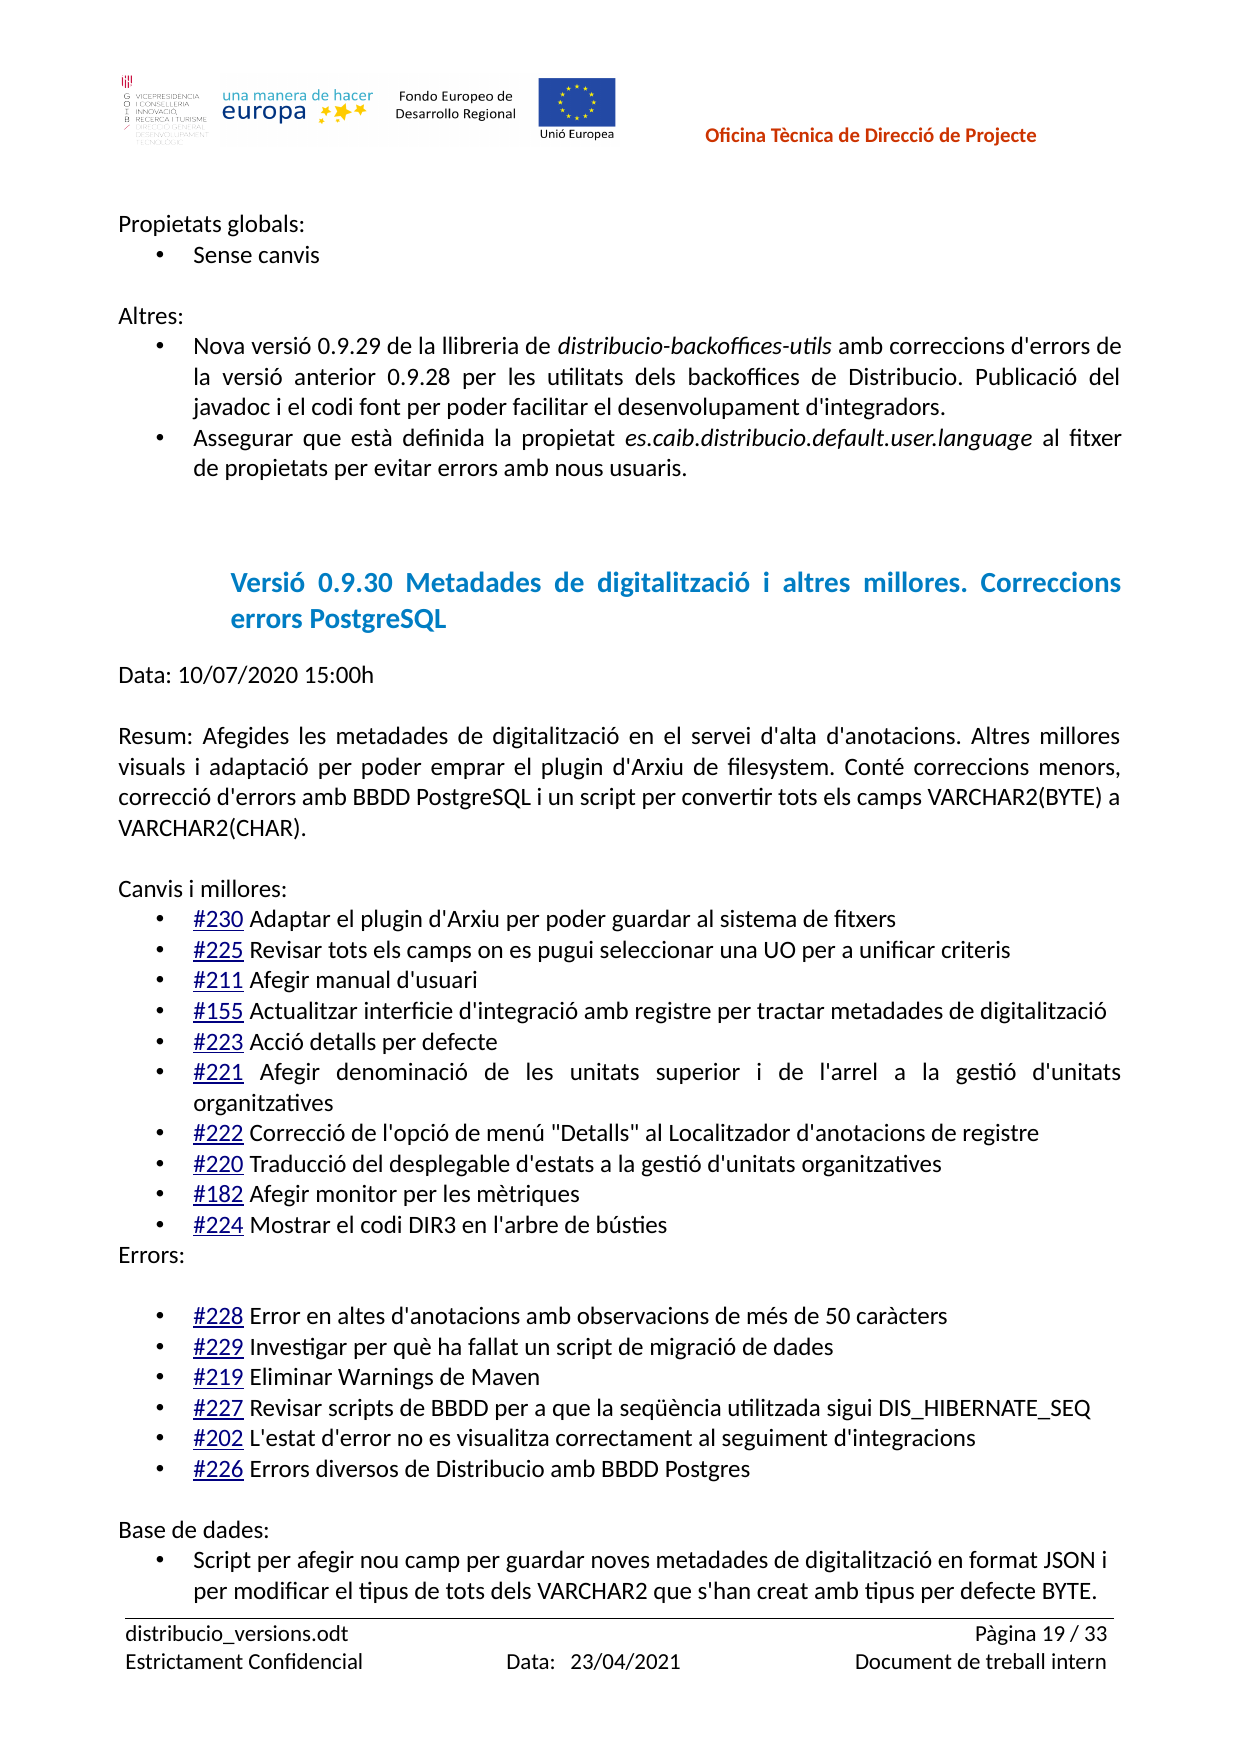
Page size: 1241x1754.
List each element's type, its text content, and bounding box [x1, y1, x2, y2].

list #224 Mostrar el codi DIR3 en l'arbre de bústies [156, 1209, 1122, 1239]
text Propietats globals: [118, 208, 1122, 239]
list Nova versió 0.9.29 de la llibreria de distribucio-backoffices-utils amb correccions d'errors de la versió anterior 0.9.28 per les utilitats dels backoffices de Distribucio. Publicació del javadoc i el codi font per poder facilitar el desenvolupament d'integradors. [156, 330, 1122, 422]
list #221 Afegir denominació de les unitats superior i de l'arrel a la gestió d'unitats organitzatives [156, 1056, 1122, 1117]
text Canvis i millores: [118, 873, 1122, 904]
text Data: 10/07/2020 15:00h [118, 659, 1122, 690]
list #219 Eliminar Warnings de Maven [156, 1361, 1122, 1392]
list Script per afegir nou camp per guardar noves metadades de digitalització en format JSON i per modificar el tipus de tots dels VARCHAR2 que s'han creat amb tipus per defecte BYTE. [156, 1544, 1122, 1606]
text Resum: Afegides les metadades de digitalització en el servei d'alta d'anotacions. Altres millores visuals i adaptació per poder emprar el plugin d'Arxiu de filesystem. Conté correccions menors, correcció d'errors amb BBDD PostgreSQL i un script per convertir tots els camps VARCHAR2(BYTE) a VARCHAR2(CHAR). [118, 721, 1122, 843]
list #211 Afegir manual d'usuari [156, 965, 1122, 995]
list #229 Investigar per què ha fallat un script de migració de dades [156, 1331, 1122, 1361]
picture [118, 73, 213, 147]
list Assegurar que està definida la propietat es.caib.distribucio.default.user.language al fitxer de propietats per evitar errors amb nous usuaris. [156, 422, 1122, 483]
list #226 Errors diversos de Distribucio amb BBDD Postgres [156, 1453, 1122, 1483]
subtitle Versió 0.9.30 Metadades de digitalització i altres millores. Correccions errors PostgreSQL [153, 564, 1122, 636]
text Base de dades: [118, 1514, 1122, 1544]
list #220 Traducció del desplegable d'estats a la gestió d'unitats organitzatives [156, 1148, 1122, 1178]
list Sense canvis [156, 239, 1122, 269]
text Errors: [118, 1239, 1122, 1270]
picture [219, 73, 621, 147]
list #228 Error en altes d'anotacions amb observacions de més de 50 caràcters [156, 1300, 1122, 1331]
list #222 Correcció de l'opció de menú "Detalls" al Localitzador d'anotacions de registre [156, 1117, 1122, 1148]
list #223 Acció detalls per defecte [156, 1026, 1122, 1056]
list #182 Afegir monitor per les mètriques [156, 1178, 1122, 1209]
list #227 Revisar scripts de BBDD per a que la seqüència utilitzada sigui DIS_HIBERNATE_SEQ [156, 1392, 1122, 1422]
text Altres: [118, 300, 1122, 330]
list #225 Revisar tots els camps on es pugui seleccionar una UO per a unificar criteris [156, 934, 1122, 965]
list #202 L'estat d'error no es visualitza correctament al seguiment d'integracions [156, 1422, 1122, 1453]
list #230 Adaptar el plugin d'Arxiu per poder guardar al sistema de fitxers [156, 904, 1122, 934]
list #155 Actualitzar interficie d'integració amb registre per tractar metadades de digitalització [156, 995, 1122, 1026]
